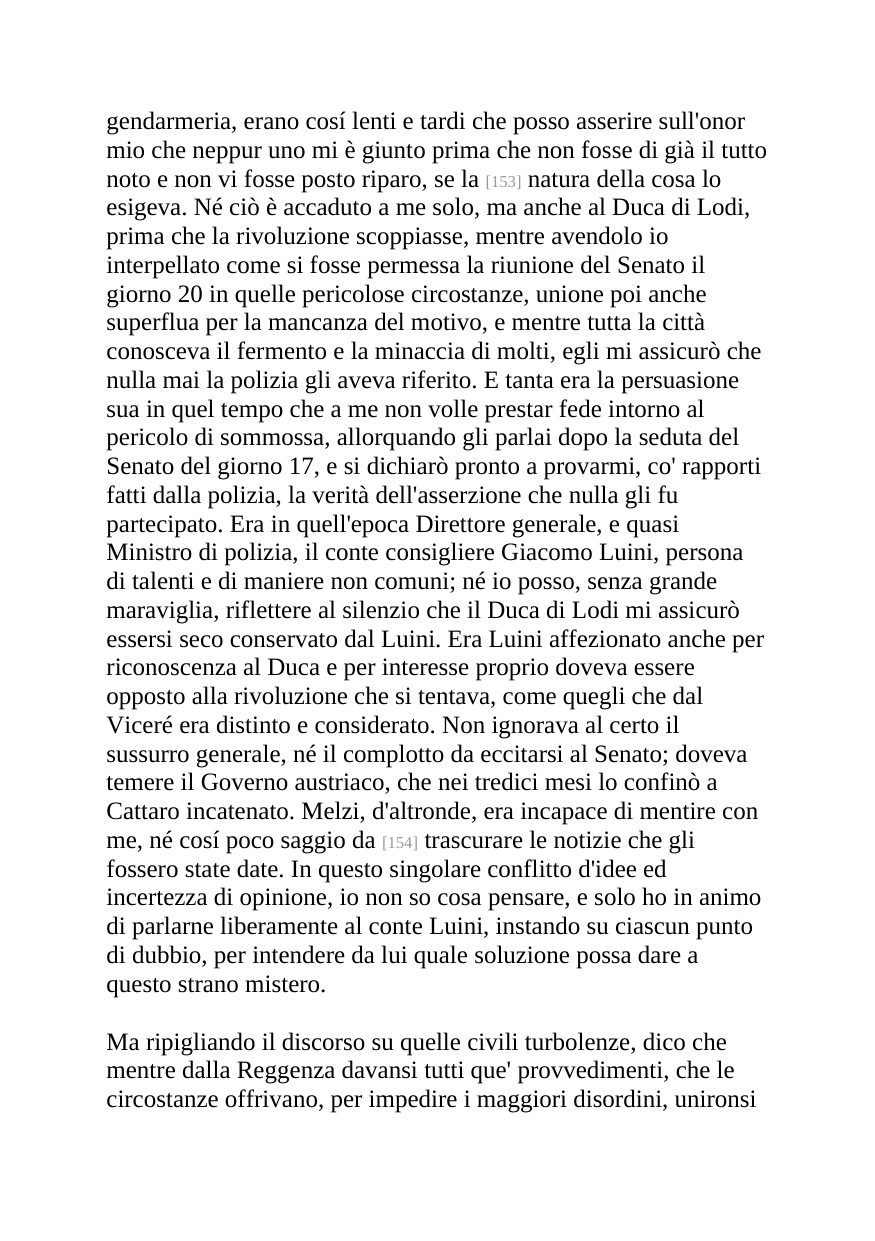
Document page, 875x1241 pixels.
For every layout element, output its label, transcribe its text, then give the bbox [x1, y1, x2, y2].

text gendarmeria, erano cosí lenti e tardi che posso asserire sull'onor mio che neppur uno mi è giunto prima che non fosse di già il tutto noto e non vi fosse posto riparo, se la [153] natura della cosa lo esigeva. Né ciò è accaduto a me solo, ma anche al Duca di Lodi, prima che la rivoluzione scoppiasse, mentre avendolo io interpellato come si fosse permessa la riunione del Senato il giorno 20 in quelle pericolose circostanze, unione poi anche superflua per la mancanza del motivo, e mentre tutta la città conosceva il fermento e la minaccia di molti, egli mi assicurò che nulla mai la polizia gli aveva riferito. E tanta era la persuasione sua in quel tempo che a me non volle prestar fede intorno al pericolo di sommossa, allorquando gli parlai dopo la seduta del Senato del giorno 17, e si dichiarò pronto a provarmi, co' rapporti fatti dalla polizia, la verità dell'asserzione che nulla gli fu partecipato. Era in quell'epoca Direttore generale, e quasi Ministro di polizia, il conte consigliere Giacomo Luini, persona di talenti e di maniere non comuni; né io posso, senza grande maraviglia, riflettere al silenzio che il Duca di Lodi mi assicurò essersi seco conservato dal Luini. Era Luini affezionato anche per riconoscenza al Duca e per interesse proprio doveva essere opposto alla rivoluzione che si tentava, come quegli che dal Viceré era distinto e considerato. Non ignorava al certo il sussurro generale, né il complotto da eccitarsi al Senato; doveva temere il Governo austriaco, che nei tredici mesi lo confinò a Cattaro incatenato. Melzi, d'altronde, era incapace di mentire con me, né cosí poco saggio da [154] trascurare le notizie che gli fossero state date. In questo singolare conflitto d'idee ed incertezza di opinione, io non so cosa pensare, e solo ho in animo di parlarne liberamente al conte Luini, instando su ciascun punto di dubbio, per intendere da lui quale soluzione possa dare a questo strano mistero. [106, 106, 768, 997]
text Ma ripigliando il discorso su quelle civili turbolenze, dico che mentre dalla Reggenza davansi tutti que' provvedimenti, che le circostanze offrivano, per impedire i maggiori disordini, unironsi [106, 1027, 768, 1113]
